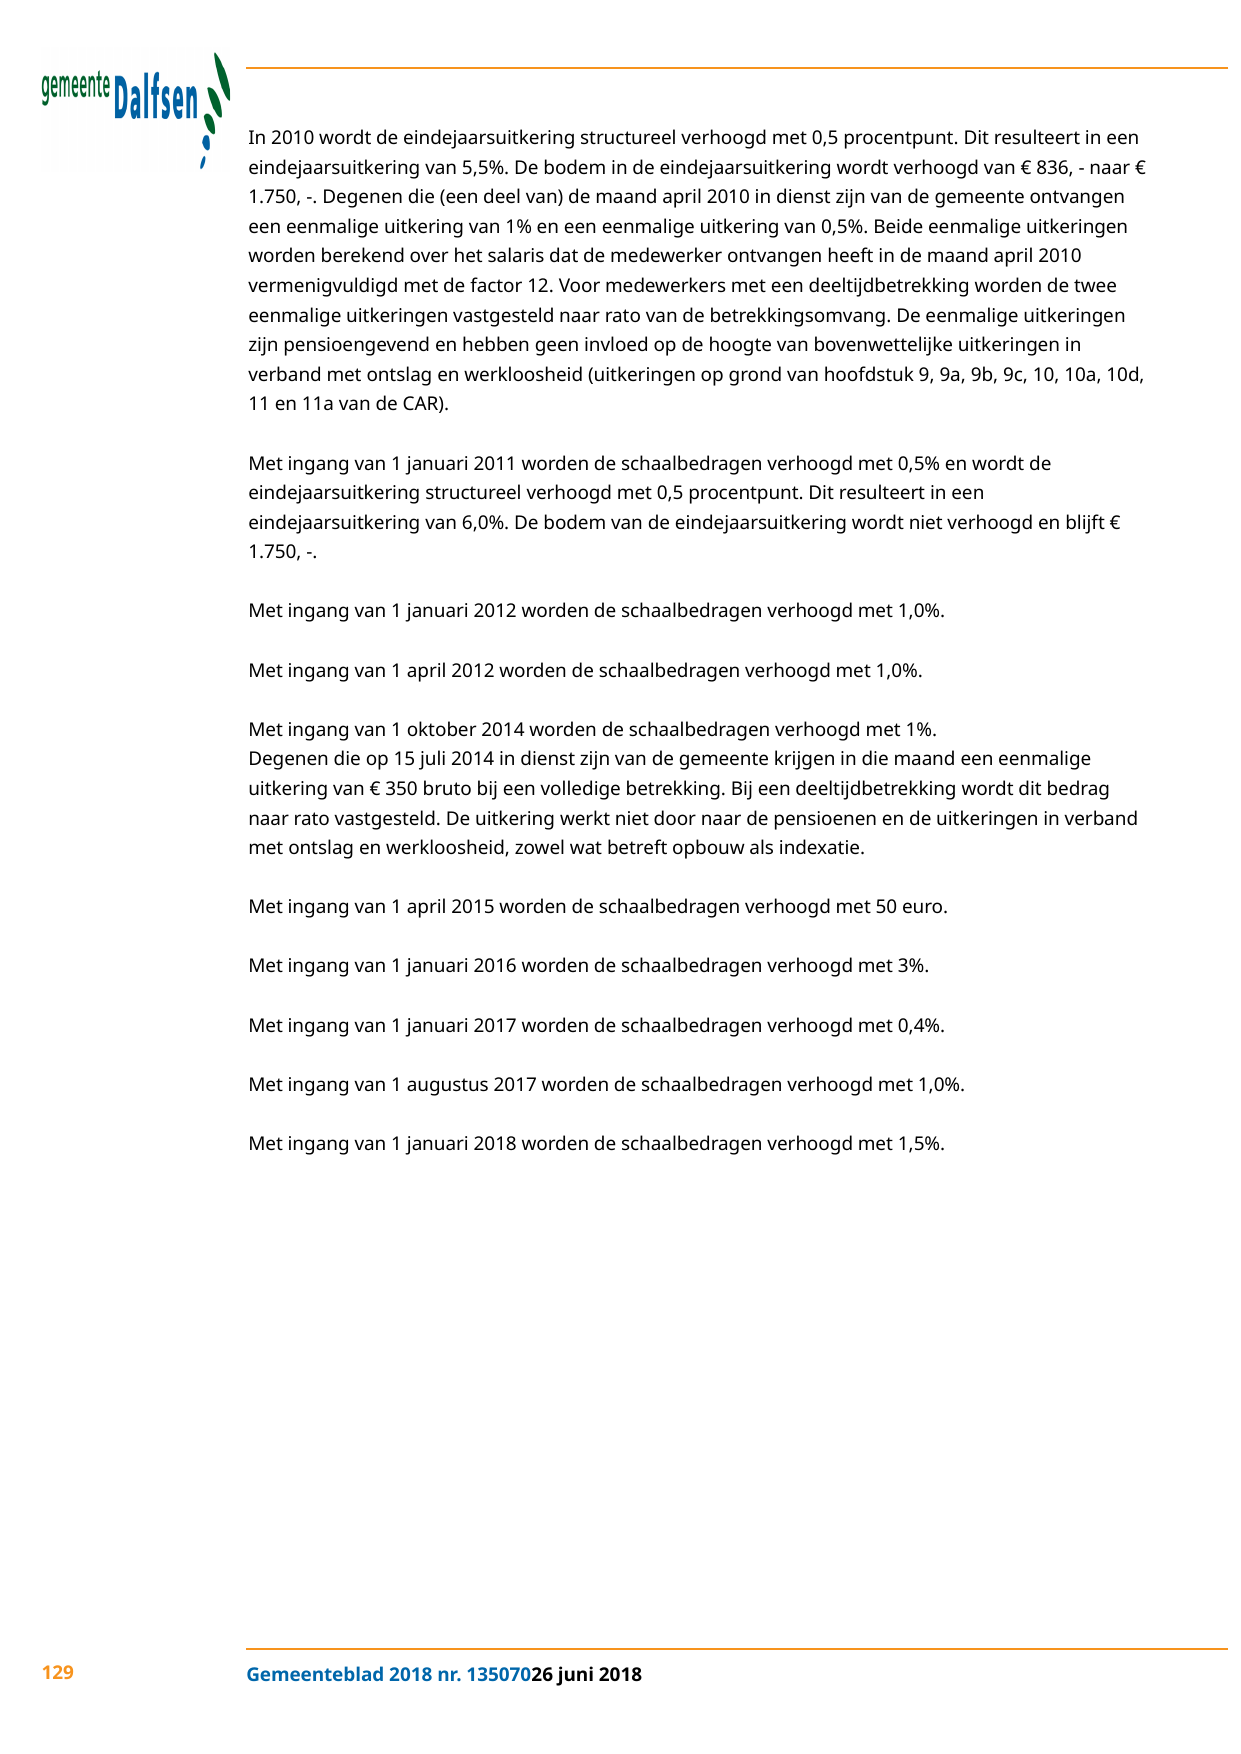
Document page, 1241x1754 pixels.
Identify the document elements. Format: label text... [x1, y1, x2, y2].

text Met ingang van 1 augustus 2017 worden de schaalbedragen verhoogd met 1,0%. [248, 1071, 1152, 1097]
text Met ingang van 1 januari 2016 worden de schaalbedragen verhoogd met 3%. [248, 953, 1152, 978]
text Met ingang van 1 januari 2018 worden de schaalbedragen verhoogd met 1,5%. [248, 1130, 1152, 1156]
picture [41, 47, 231, 172]
text Met ingang van 1 oktober 2014 worden de schaalbedragen verhoogd met 1%. [248, 716, 1152, 742]
text Met ingang van 1 januari 2011 worden de schaalbedragen verhoogd met 0,5% en wordt de eindejaarsuitkering structureel verhoogd met 0,5 procentpunt. Dit resulteert in een eindejaarsuitkering van 6,0%. De bodem van de eindejaarsuitkering wordt niet verhoogd en blijft € 1.750, -. [248, 450, 1152, 564]
text Met ingang van 1 januari 2017 worden de schaalbedragen verhoogd met 0,4%. [248, 1012, 1152, 1038]
text Met ingang van 1 januari 2012 worden de schaalbedragen verhoogd met 1,0%. [248, 598, 1152, 623]
text Met ingang van 1 april 2012 worden de schaalbedragen verhoogd met 1,0%. [248, 657, 1152, 683]
text Met ingang van 1 april 2015 worden de schaalbedragen verhoogd met 50 euro. [248, 893, 1152, 919]
text Degenen die op 15 juli 2014 in dienst zijn van de gemeente krijgen in die maand een eenmalige uitkering van € 350 bruto bij een volledige betrekking. Bij een deeltijdbetrekking wordt dit bedrag naar rato vastgesteld. De uitkering werkt niet door naar de pensioenen en de uitkeringen in verband met ontslag en werkloosheid, zowel wat betreft opbouw als indexatie. [248, 746, 1152, 860]
text In 2010 wordt de eindejaarsuitkering structureel verhoogd met 0,5 procentpunt. Dit resulteert in een eindejaarsuitkering van 5,5%. De bodem in de eindejaarsuitkering wordt verhoogd van € 836, - naar € 1.750, -. Degenen die (een deel van) de maand april 2010 in dienst zijn van de gemeente ontvangen een eenmalige uitkering van 1% en een eenmalige uitkering van 0,5%. Beide eenmalige uitkeringen worden berekend over het salaris dat de medewerker ontvangen heeft in de maand april 2010 vermenigvuldigd met de factor 12. Voor medewerkers met een deeltijdbetrekking worden de twee eenmalige uitkeringen vastgesteld naar rato van de betrekkingsomvang. De eenmalige uitkeringen zijn pensioengevend en hebben geen invloed op de hoogte van bovenwettelijke uitkeringen in verband met ontslag en werkloosheid (uitkeringen op grond van hoofdstuk 9, 9a, 9b, 9c, 10, 10a, 10d, 11 en 11a van de CAR). [248, 124, 1152, 416]
